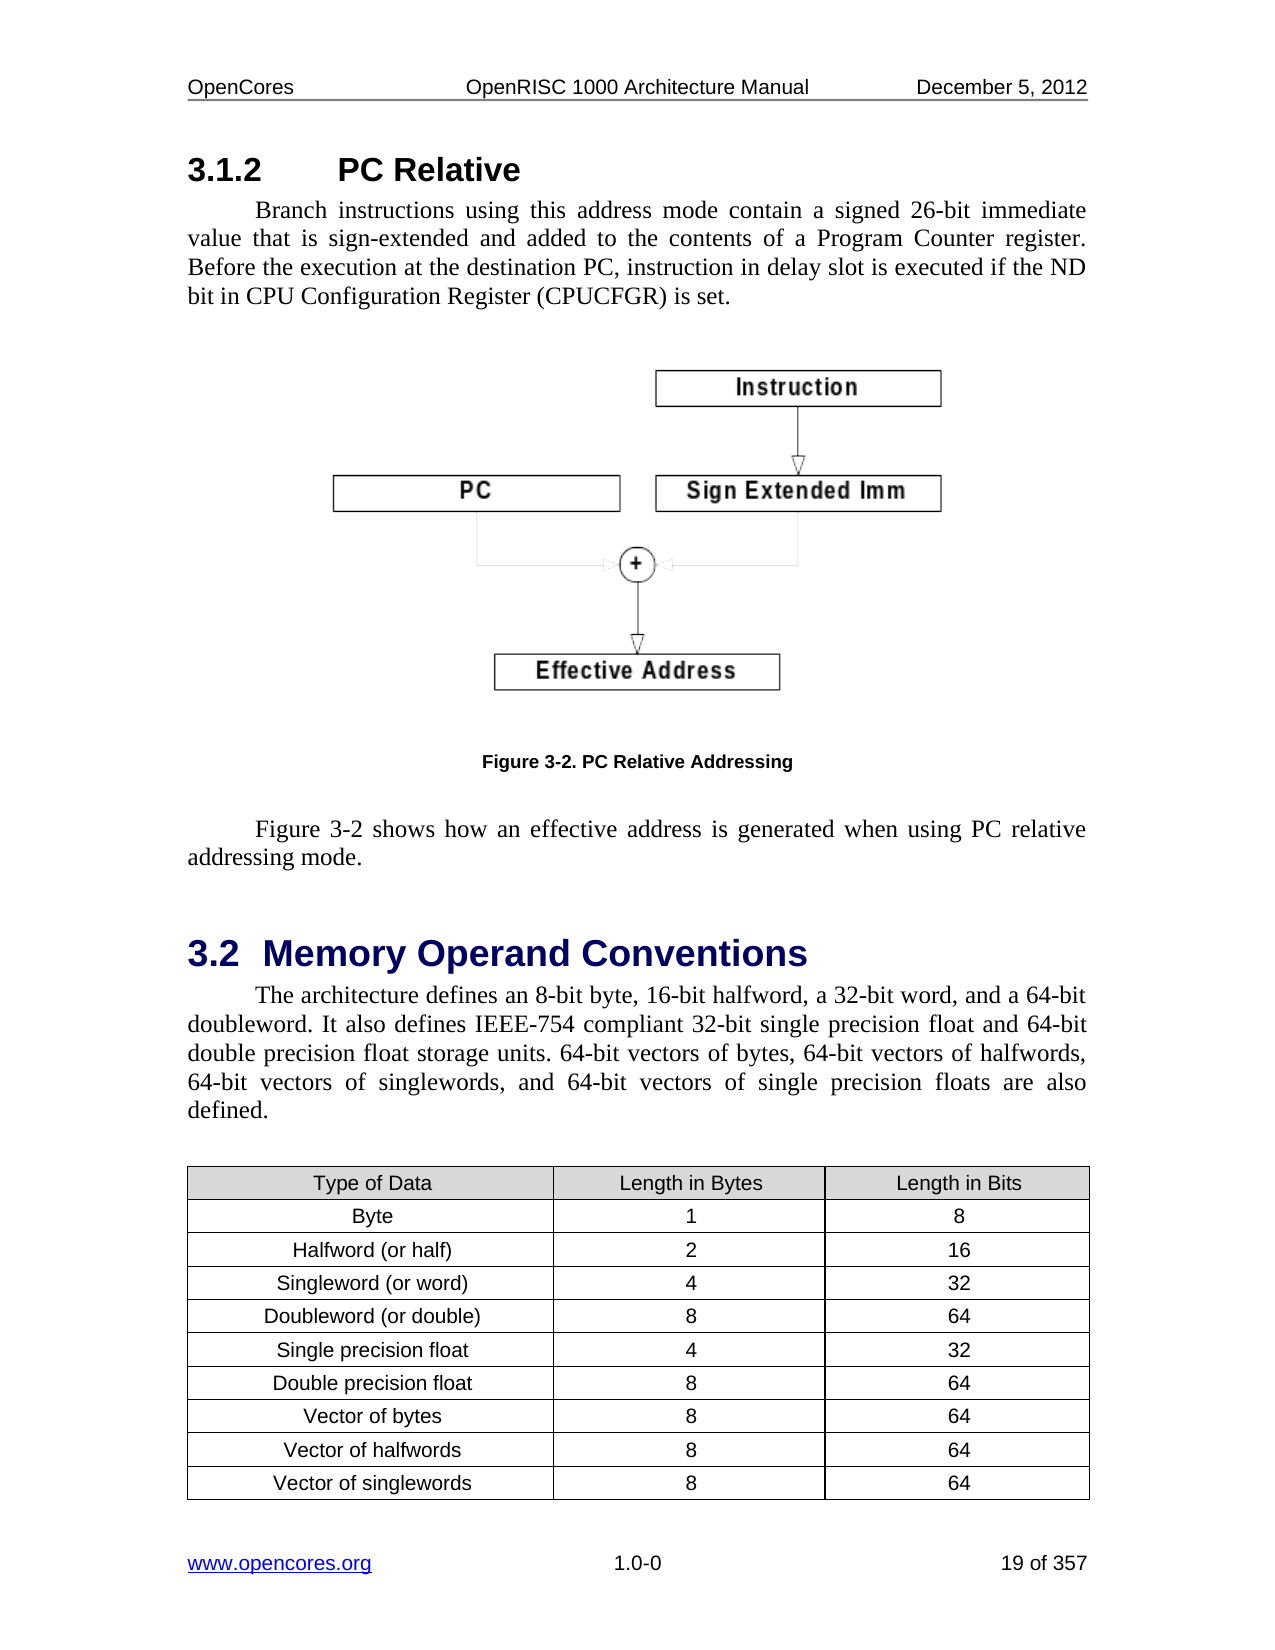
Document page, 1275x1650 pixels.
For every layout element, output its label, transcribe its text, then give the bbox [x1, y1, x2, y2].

table_cell 64 [826, 1433, 1089, 1466]
table_cell Vector of halfwords [188, 1433, 553, 1466]
table_cell 4 [554, 1333, 824, 1366]
table_cell 32 [826, 1333, 1089, 1366]
table_cell 8 [554, 1433, 824, 1466]
table_cell Singleword (or word) [188, 1267, 553, 1299]
text Branch instructions using this address mode contain a signed 26-bit immediate value that is sign-extended and added to the contents of a Program Counter register. Before the execution at the destination PC, instruction in delay slot is executed if the ND bit in CPU Configuration Register (CPUCFGR) is set. [187, 195, 1087, 310]
text Figure 3-2. PC Relative Addressing [187, 751, 1087, 772]
text Figure 3-2 shows how an effective address is generated when using PC relative addressing mode. [187, 814, 1087, 871]
table_cell 4 [554, 1267, 824, 1299]
table_cell 64 [826, 1367, 1089, 1399]
table_cell Vector of singlewords [188, 1467, 553, 1499]
table_cell 8 [826, 1200, 1089, 1232]
table_cell 2 [554, 1233, 824, 1266]
table_header Length in Bits [826, 1167, 1089, 1199]
table_cell 32 [826, 1267, 1089, 1299]
table_cell 8 [554, 1367, 824, 1399]
table_cell 8 [554, 1400, 824, 1432]
table_cell Single precision float [188, 1333, 553, 1366]
table_cell 64 [826, 1300, 1089, 1332]
table_cell Vector of bytes [188, 1400, 553, 1432]
table_cell Byte [188, 1200, 553, 1232]
table_cell Halfword (or half) [188, 1233, 553, 1266]
text The architecture defines an 8-bit byte, 16-bit halfword, a 32-bit word, and a 64-bit doubleword. It also defines IEEE-754 compliant 32-bit single precision float and 64-bit double precision float storage units. 64-bit vectors of bytes, 64-bit vectors of halfwords, 64-bit vectors of singlewords, and 64-bit vectors of single precision floats are also defined. [187, 981, 1087, 1124]
table_cell 8 [554, 1300, 824, 1332]
table_cell Doubleword (or double) [188, 1300, 553, 1332]
table_cell 16 [826, 1233, 1089, 1266]
subtitle PC Relative [187, 150, 1087, 188]
table_cell Double precision float [188, 1367, 553, 1399]
table_cell 1 [554, 1200, 824, 1232]
table_header Length in Bytes [554, 1167, 824, 1199]
table_header Type of Data [188, 1167, 553, 1199]
table_cell 8 [554, 1467, 824, 1499]
subtitle Memory Operand Conventions [187, 931, 1087, 974]
table_cell 64 [826, 1400, 1089, 1432]
table_cell 64 [826, 1467, 1089, 1499]
